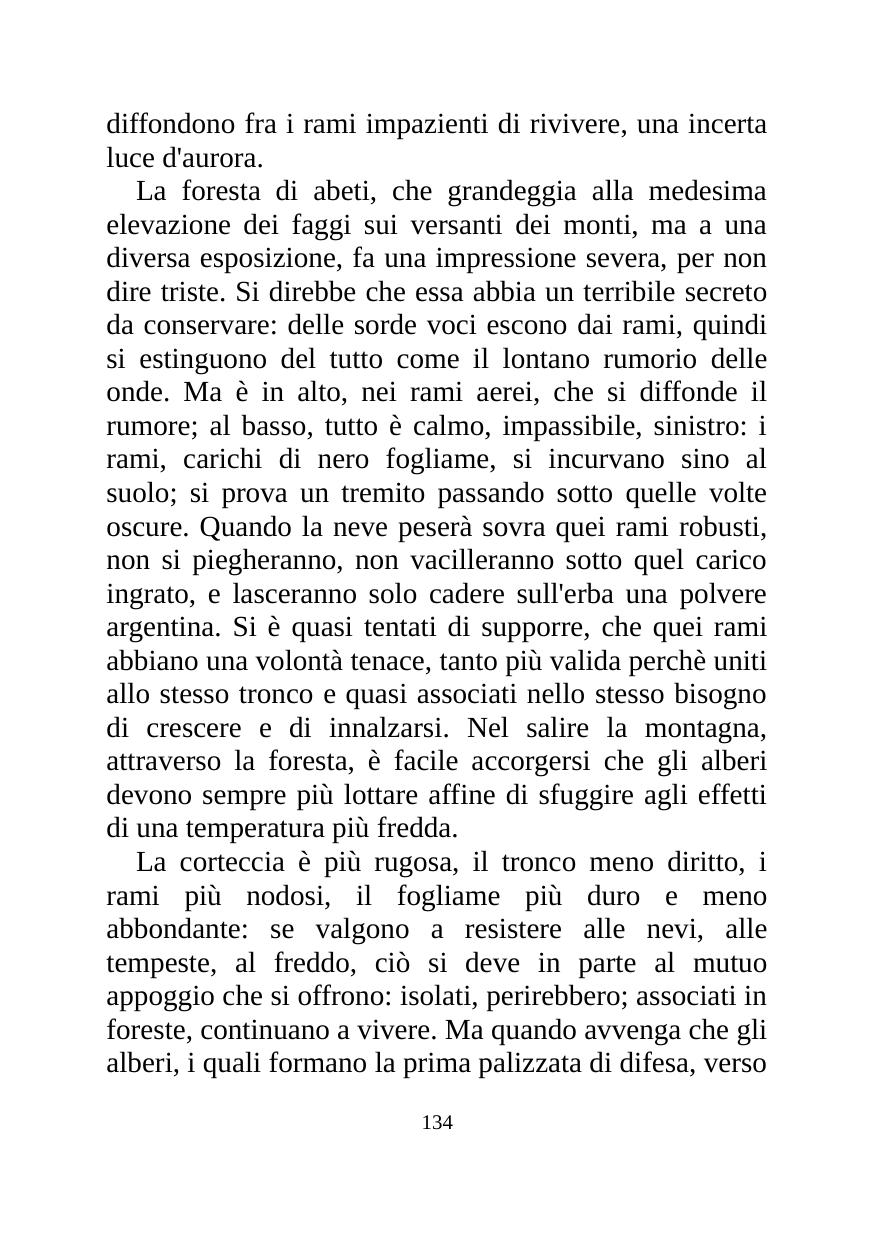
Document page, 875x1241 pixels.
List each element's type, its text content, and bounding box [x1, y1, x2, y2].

text La foresta di abeti, che grandeggia alla medesima elevazione dei faggi sui versanti dei monti, ma a una diversa esposizione, fa una impressione severa, per non dire triste. Si direbbe che essa abbia un terribile secreto da conservare: delle sorde voci escono dai rami, quindi si estinguono del tutto come il lontano rumorio delle onde. Ma è in alto, nei rami aerei, che si diffonde il rumore; al basso, tutto è calmo, impassibile, sinistro: i rami, carichi di nero fogliame, si incurvano sino al suolo; si prova un tremito passando sotto quelle volte oscure. Quando la neve peserà sovra quei rami robusti, non si piegheranno, non vacilleranno sotto quel carico ingrato, e lasceranno solo cadere sull'erba una polvere argentina. Si è quasi tentati di supporre, che quei rami abbiano una volontà tenace, tanto più valida perchè uniti allo stesso tronco e quasi associati nello stesso bisogno di crescere e di innalzarsi. Nel salire la montagna, attraverso la foresta, è facile accorgersi che gli alberi devono sempre più lottare affine di sfuggire agli effetti di una temperatura più fredda. [106, 173, 768, 844]
text diffondono fra i rami impazienti di rivivere, una incerta luce d'aurora. [106, 106, 768, 173]
text La corteccia è più rugosa, il tronco meno diritto, i rami più nodosi, il fogliame più duro e meno abbondante: se valgono a resistere alle nevi, alle tempeste, al freddo, ciò si deve in parte al mutuo appoggio che si offrono: isolati, perirebbero; associati in foreste, continuano a vivere. Ma quando avvenga che gli alberi, i quali formano la prima palizzata di difesa, verso [106, 844, 768, 1079]
